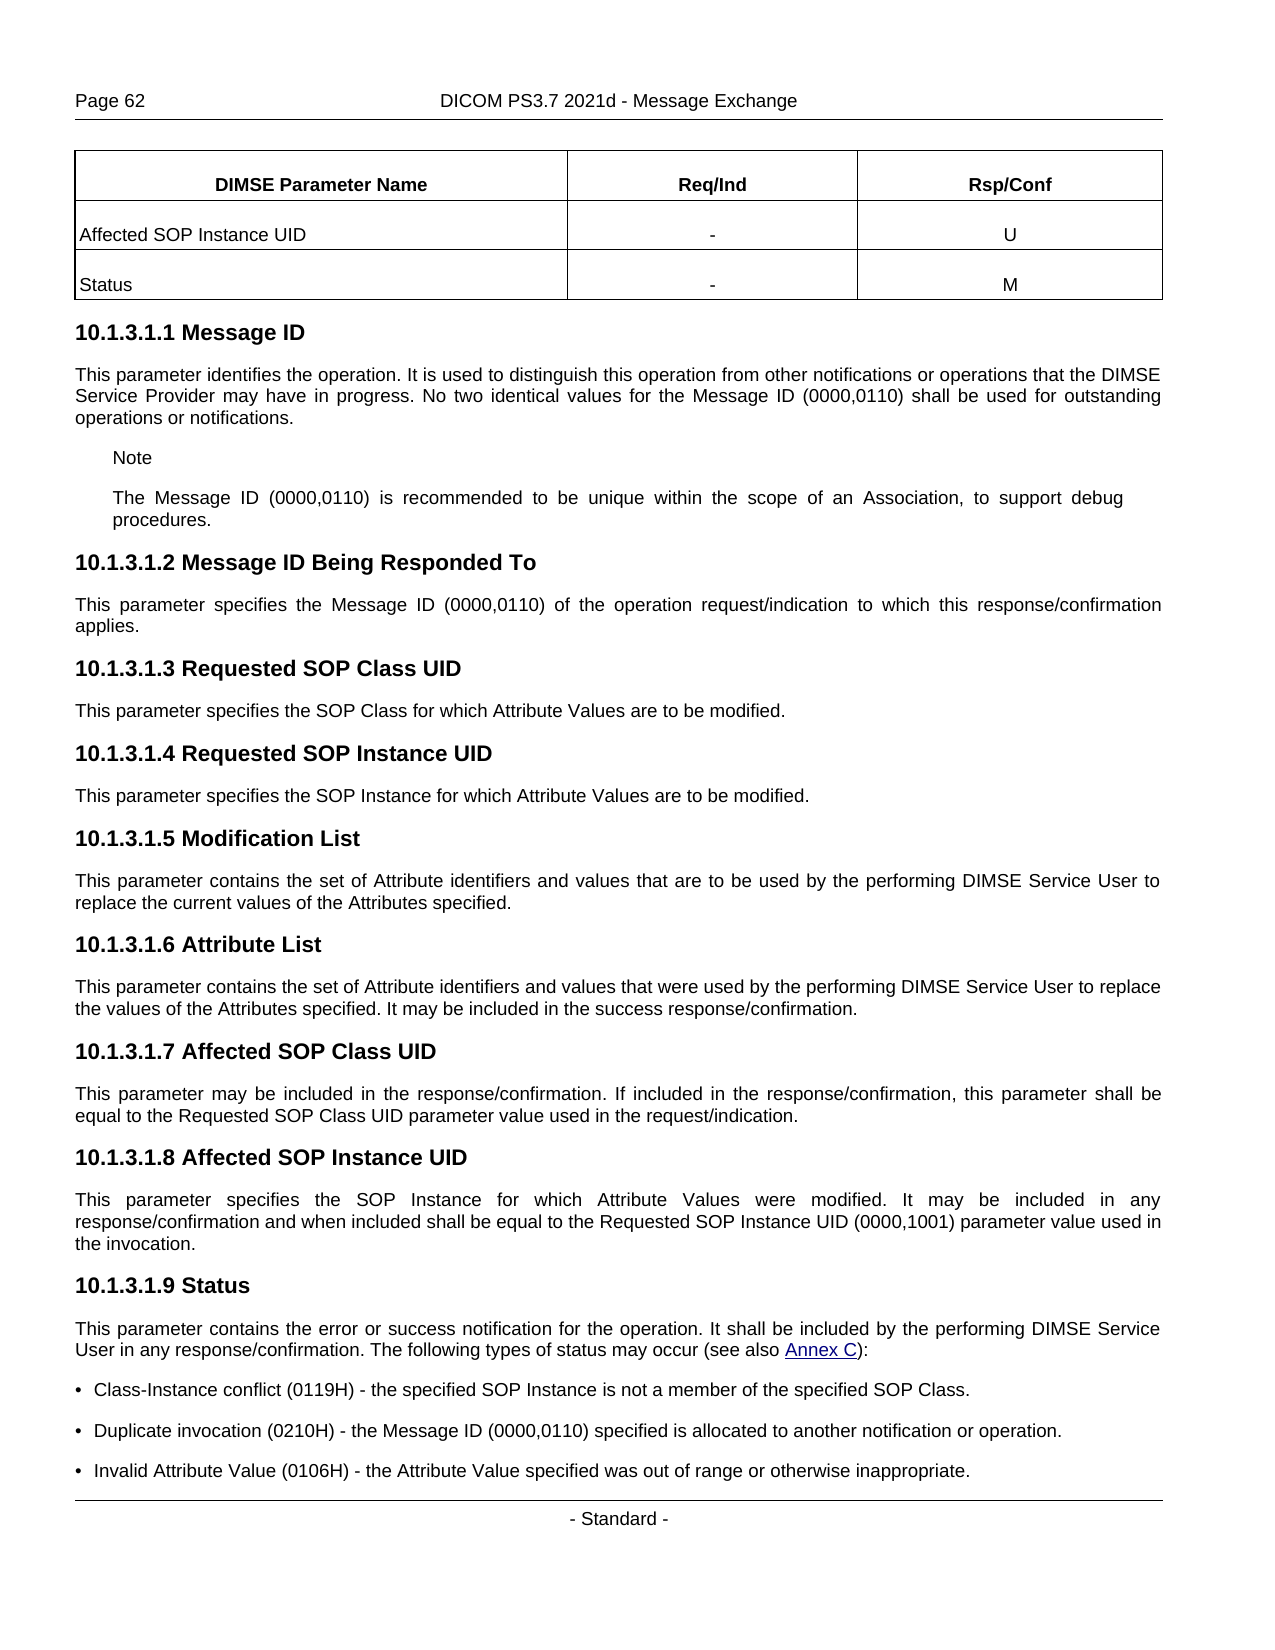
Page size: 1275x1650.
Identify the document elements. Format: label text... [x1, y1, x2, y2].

text This parameter specifies the Message ID (0000,0110) of the operation request/indication to which this response/confirmation applies. [75, 594, 1162, 637]
text 10.1.3.1.8 Affected SOP Instance UID [75, 1145, 1162, 1171]
text This parameter may be included in the response/confirmation. If included in the response/confirmation, this parameter shall be equal to the Requested SOP Class UID parameter value used in the request/indication. [75, 1083, 1162, 1126]
text 10.1.3.1.3 Requested SOP Class UID [75, 656, 1162, 681]
table_cell Affected SOP Instance UID [76, 201, 567, 249]
table_cell U [858, 201, 1162, 249]
text 10.1.3.1.7 Affected SOP Class UID [75, 1038, 1162, 1064]
text This parameter contains the set of Attribute identifiers and values that were used by the performing DIMSE Service User to replace the values of the Attributes specified. It may be included in the success response/confirmation. [75, 976, 1162, 1019]
text This parameter identifies the operation. It is used to distinguish this operation from other notifications or operations that the DIMSE Service Provider may have in progress. No two identical values for the Message ID (0000,0110) shall be used for outstanding operations or notifications. [75, 363, 1162, 428]
table_header Req/Ind [568, 151, 857, 200]
text 10.1.3.1.6 Attribute List [75, 932, 1162, 958]
table_cell - [568, 250, 857, 299]
text • Class-Instance conflict (0119H) - the specified SOP Instance is not a member of the specified SOP Class. [75, 1379, 1162, 1401]
text 10.1.3.1.9 Status [75, 1273, 1162, 1298]
text 10.1.3.1.4 Requested SOP Instance UID [75, 740, 1162, 766]
text 10.1.3.1.5 Modification List [75, 825, 1162, 851]
table_cell M [858, 250, 1162, 299]
text This parameter specifies the SOP Instance for which Attribute Values were modified. It may be included in any response/confirmation and when included shall be equal to the Requested SOP Instance UID (0000,1001) parameter value used in the invocation. [75, 1189, 1162, 1254]
text Note [112, 447, 1125, 468]
text • Duplicate invocation (0210H) - the Message ID (0000,0110) specified is allocated to another notification or operation. [75, 1419, 1162, 1441]
text 10.1.3.1.2 Message ID Being Responded To [75, 549, 1162, 575]
text The Message ID (0000,0110) is recommended to be unique within the scope of an Association, to support debug procedures. [112, 487, 1125, 530]
text This parameter contains the set of Attribute identifiers and values that are to be used by the performing DIMSE Service User to replace the current values of the Attributes specified. [75, 870, 1162, 913]
table_cell - [568, 201, 857, 249]
table_header Rsp/Conf [858, 151, 1162, 200]
table_cell Status [76, 250, 567, 299]
text 10.1.3.1.1 Message ID [75, 319, 1162, 345]
text • Invalid Attribute Value (0106H) - the Attribute Value specified was out of range or otherwise inappropriate. [75, 1460, 1162, 1481]
text This parameter contains the error or success notification for the operation. It shall be included by the performing DIMSE Service User in any response/confirmation. The following types of status may occur (see also Annex C): [75, 1317, 1162, 1360]
text This parameter specifies the SOP Instance for which Attribute Values are to be modified. [75, 785, 1162, 807]
text This parameter specifies the SOP Class for which Attribute Values are to be modified. [75, 700, 1162, 722]
table_header DIMSE Parameter Name [76, 151, 567, 200]
